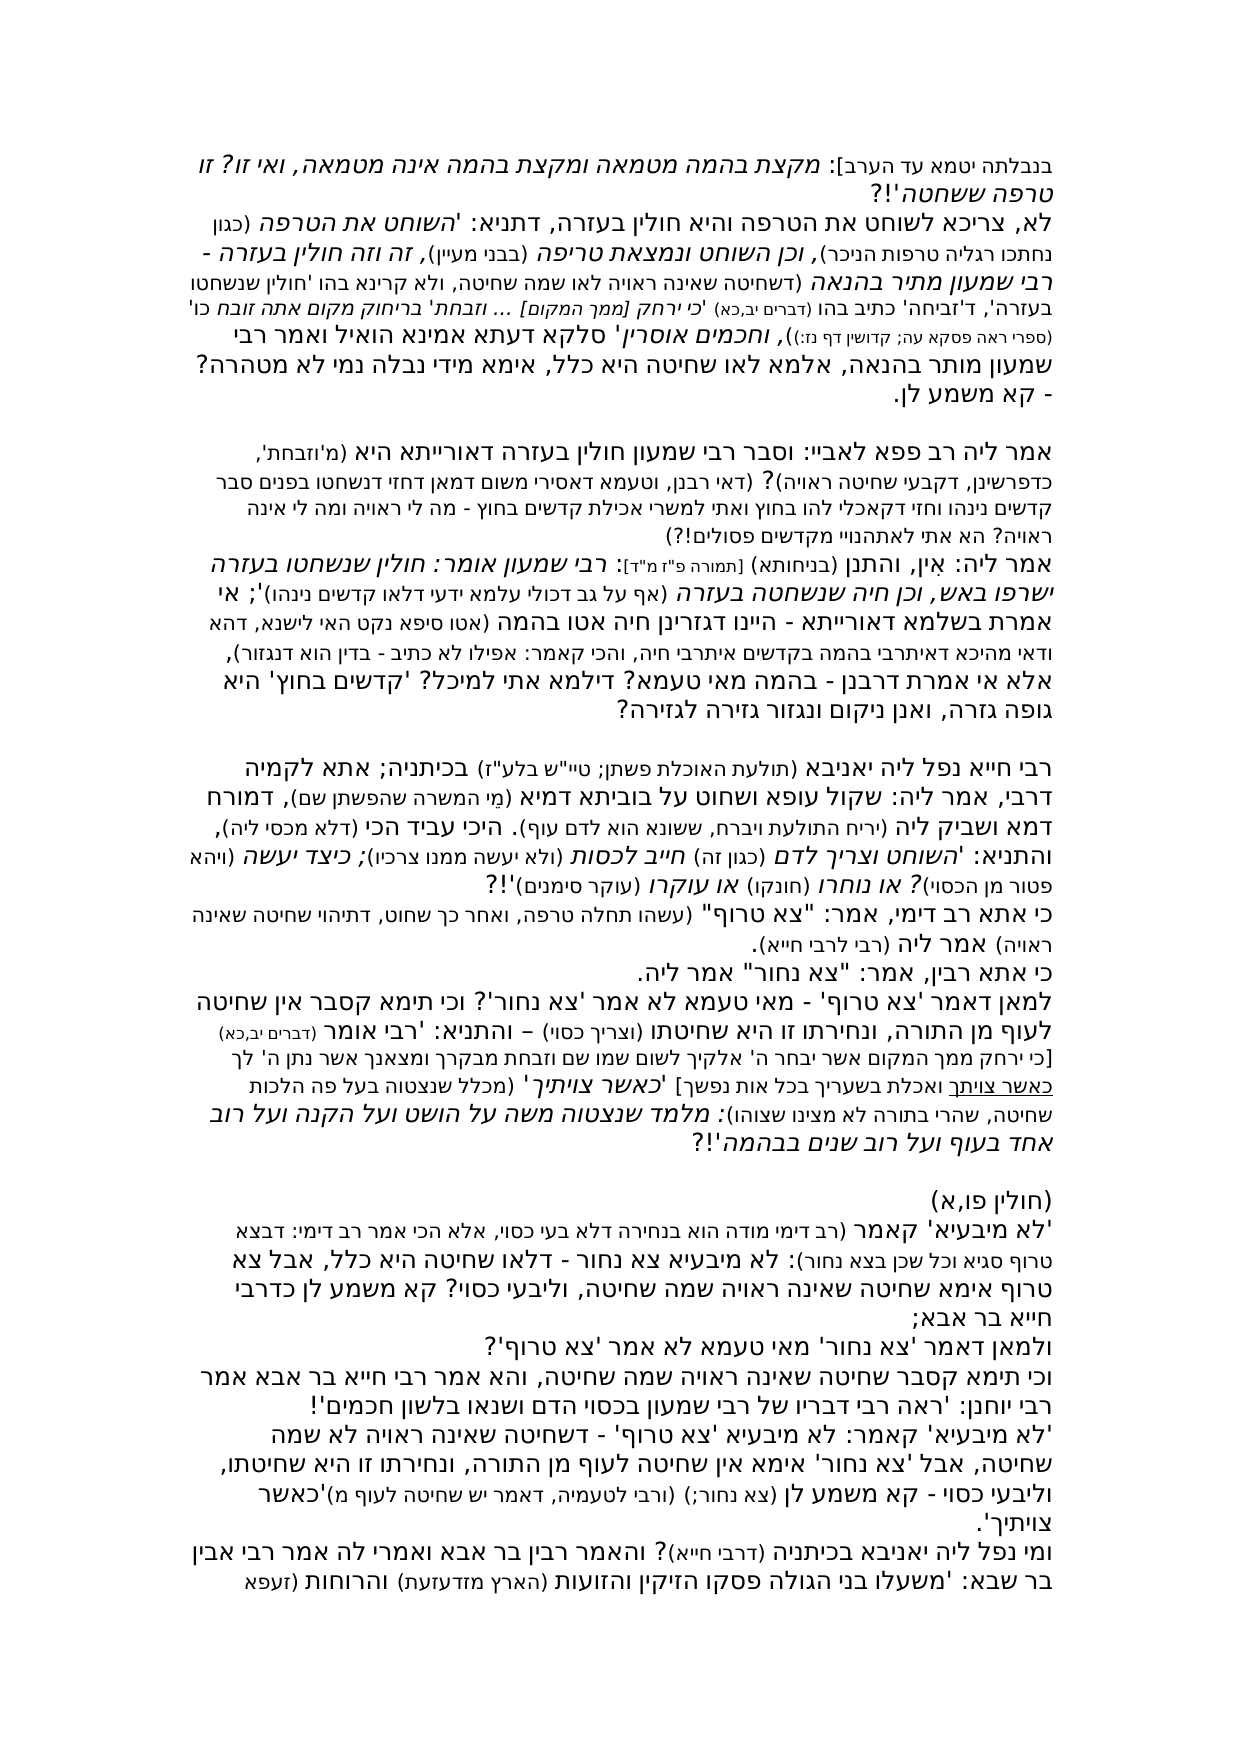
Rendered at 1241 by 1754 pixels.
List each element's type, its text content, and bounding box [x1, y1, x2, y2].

text כי אתא רב דימי, אמר: "צא טרוף" (עשהו תחלה טרפה, ואחר כך שחוט, דתיהוי שחיטה שאינה ראויה) אמר ליה (רבי לרבי חייא). [187, 899, 1053, 958]
text 'לא מיבעיא' קאמר: לא מיבעיא 'צא טרוף' - דשחיטה שאינה ראויה לא שמה שחיטה, אבל 'צא נחור' אימא אין שחיטה לעוף מן התורה, ונחירתו זו היא שחיטתו, וליבעי כסוי - קא משמע לן (צא נחור;) (ורבי לטעמיה, דאמר יש שחיטה לעוף מ)'כאשר צויתיך'. [187, 1420, 1053, 1537]
text ומי נפל ליה יאניבא בכיתניה (דרבי חייא)? והאמר רבין בר אבא ואמרי לה אמר רבי אבין בר שבא: 'משעלו בני הגולה פסקו הזיקין והזועות (הארץ מזדעזעת) והרוחות (זעפא [187, 1537, 1053, 1596]
text למאן דאמר 'צא טרוף' - מאי טעמא לא אמר 'צא נחור'? וכי תימא קסבר אין שחיטה לעוף מן התורה, ונחירתו זו היא שחיטתו (וצריך כסוי) – והתניא: 'רבי אומר (דברים יב,כא) [כי ירחק ממך המקום אשר יבחר ה' אלקיך לשום שמו שם וזבחת מבקרך ומצאנך אשר נתן ה' לך כאשר צויתך ואכלת בשעריך בכל אות נפשך] 'כאשר צויתיך' (מכלל שנצטוה בעל פה הלכות שחיטה, שהרי בתורה לא מצינו שצוהו): מלמד שנצטוה משה על הושט ועל הקנה ועל רוב אחד בעוף ועל רוב שנים בבהמה'!? [187, 987, 1053, 1158]
text ולמאן דאמר 'צא נחור' מאי טעמא לא אמר 'צא טרוף'? [187, 1333, 1053, 1362]
text לא, צריכא לשוחט את הטרפה והיא חולין בעזרה, דתניא: 'השוחט את הטרפה (כגון נחתכו רגליה טרפות הניכר), וכן השוחט ונמצאת טריפה (בבני מעיין), זה וזה חולין בעזרה - רבי שמעון מתיר בהנאה (דשחיטה שאינה ראויה לאו שמה שחיטה, ולא קרינא בהו 'חולין שנשחטו בעזרה', ד'זביחה' כתיב בהו (דברים יב,כא) 'כי ירחק [ממך המקום] ... וזבחת' בריחוק מקום אתה זובח כו' (ספרי ראה פסקא עה; קדושין דף נז:)), וחכמים אוסרין' סלקא דעתא אמינא הואיל ואמר רבי שמעון מותר בהנאה, אלמא לאו שחיטה היא כלל, אימא מידי נבלה נמי לא מטהרה? - קא משמע לן. [187, 208, 1053, 408]
text וכי תימא קסבר שחיטה שאינה ראויה שמה שחיטה, והא אמר רבי חייא בר אבא אמר רבי יוחנן: 'ראה רבי דבריו של רבי שמעון בכסוי הדם ושנאו בלשון חכמים'! [187, 1362, 1053, 1420]
text 'לא מיבעיא' קאמר (רב דימי מודה הוא בנחירה דלא בעי כסוי, אלא הכי אמר רב דימי: דבצא טרוף סגיא וכל שכן בצא נחור): לא מיבעיא צא נחור - דלאו שחיטה היא כלל, אבל צא טרוף אימא שחיטה שאינה ראויה שמה שחיטה, וליבעי כסוי? קא משמע לן כדרבי חייא בר אבא; [187, 1216, 1053, 1333]
text כי אתא רבין, אמר: "צא נחור" אמר ליה. [187, 958, 1053, 987]
text בנבלתה יטמא עד הערב]: מקצת בהמה מטמאה ומקצת בהמה אינה מטמאה, ואי זו? זו טרפה ששחטה'!? [187, 150, 1053, 208]
text רבי חייא נפל ליה יאניבא (תולעת האוכלת פשתן; טיי"ש בלע"ז) בכיתניה; אתא לקמיה דרבי, אמר ליה: שקול עופא ושחוט על בוביתא דמיא (מֵי המשרה שהפשתן שם), דמורח דמא ושביק ליה (יריח התולעת ויברח, ששונא הוא לדם עוף). היכי עביד הכי (דלא מכסי ליה), והתניא: 'השוחט וצריך לדם (כגון זה) חייב לכסות (ולא יעשה ממנו צרכיו); כיצד יעשה (ויהא פטור מן הכסוי)? או נוחרו (חונקו) או עוקרו (עוקר סימנים)'!? [187, 753, 1053, 899]
text אמר ליה: אִין, והתנן (בניחותא) [תמורה פ"ז מ"ד]: רבי שמעון אומר: חולין שנשחטו בעזרה ישרפו באש, וכן חיה שנשחטה בעזרה (אף על גב דכולי עלמא ידעי דלאו קדשים נינהו)'; אי אמרת בשלמא דאורייתא - היינו דגזרינן חיה אטו בהמה (אטו סיפא נקט האי לישנא, דהא ודאי מהיכא דאיתרבי בהמה בקדשים איתרבי חיה, והכי קאמר: אפילו לא כתיב - בדין הוא דנגזור), אלא אי אמרת דרבנן - בהמה מאי טעמא? דילמא אתי למיכל? 'קדשים בחוץ' היא גופה גזרה, ואנן ניקום ונגזור גזירה לגזירה? [187, 549, 1053, 724]
text (חולין פו,א) [187, 1186, 1053, 1216]
text אמר ליה רב פפא לאביי: וסבר רבי שמעון חולין בעזרה דאורייתא היא (מ'וזבחת', כדפרשינן, דקבעי שחיטה ראויה)? (דאי רבנן, וטעמא דאסירי משום דמאן דחזי דנשחטו בפנים סבר קדשים נינהו וחזי דקאכלי להו בחוץ ואתי למשרי אכילת קדשים בחוץ - מה לי ראויה ומה לי אינה ראויה? הא אתי לאתהנויי מקדשים פסולים!?) [187, 437, 1053, 549]
